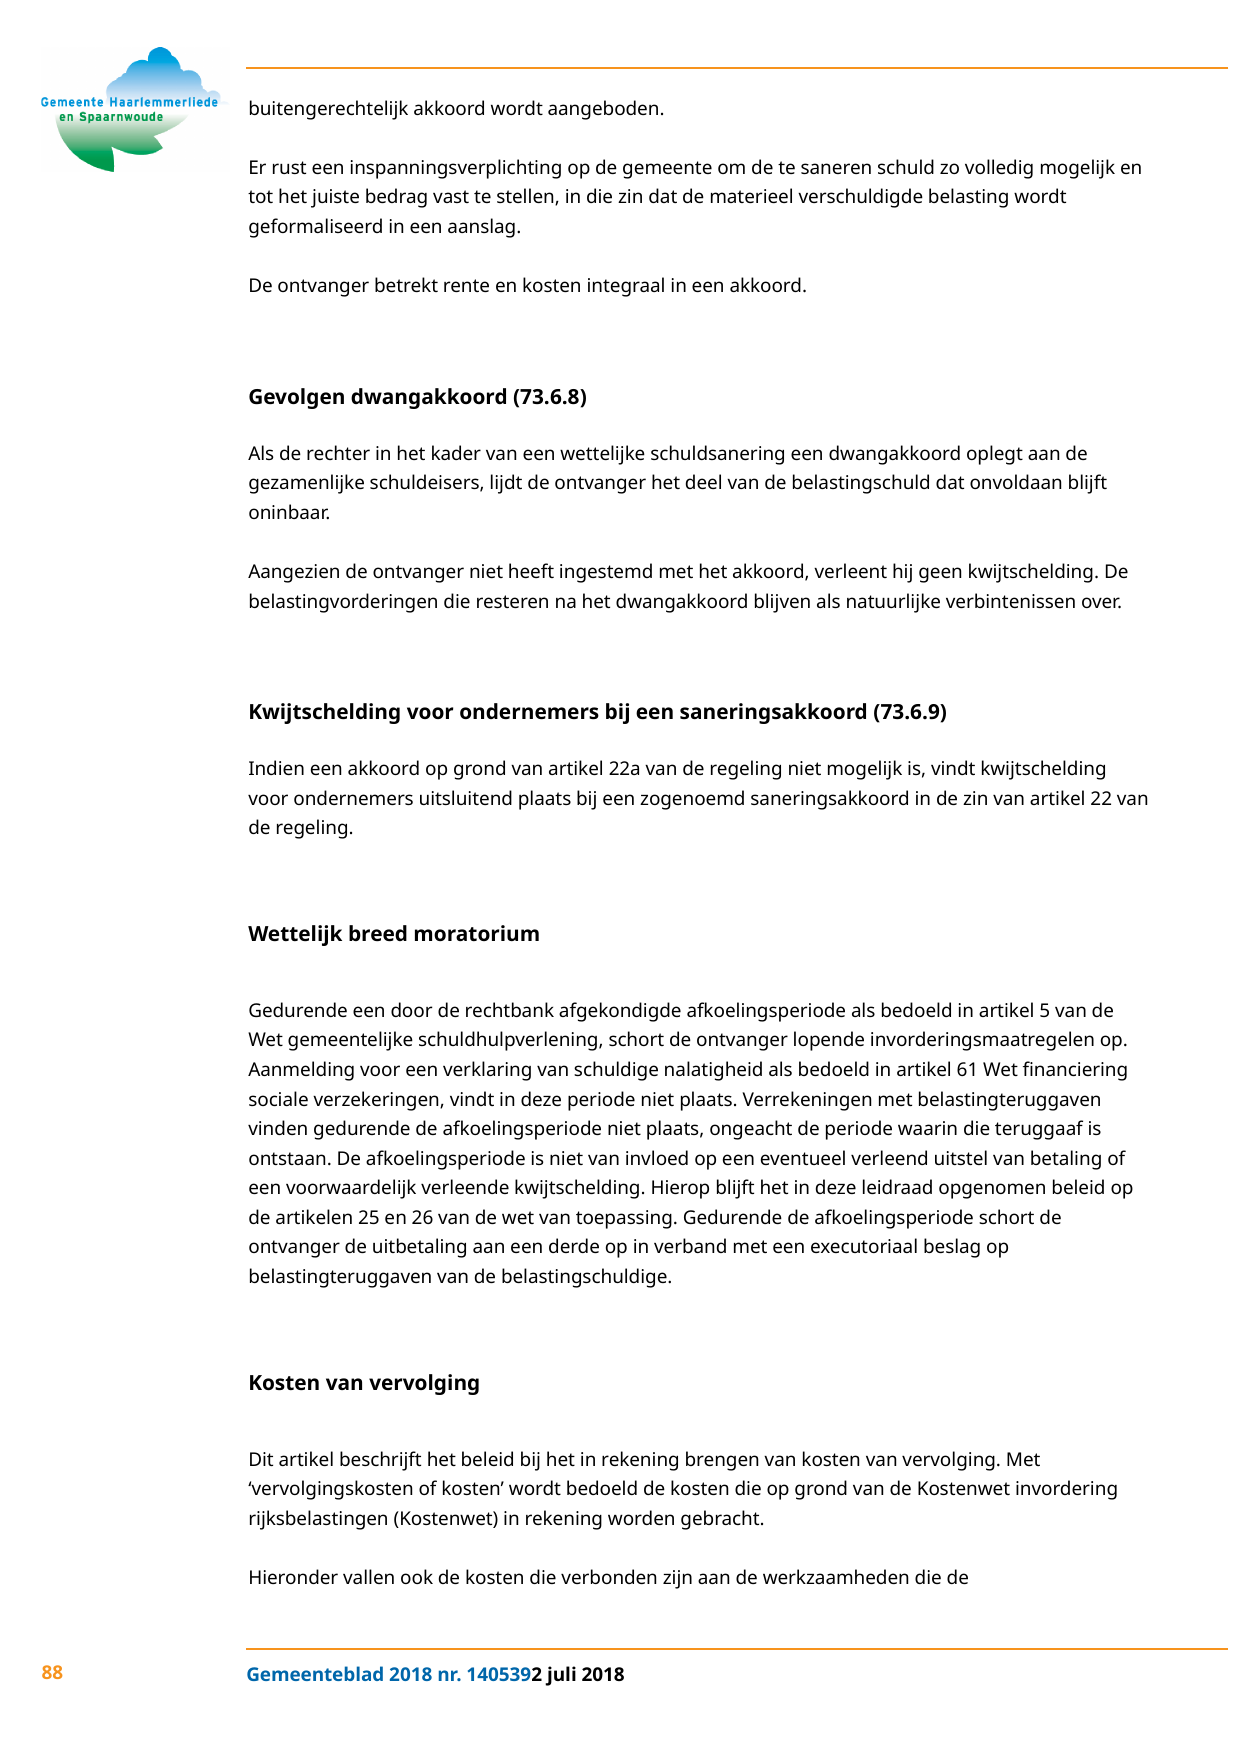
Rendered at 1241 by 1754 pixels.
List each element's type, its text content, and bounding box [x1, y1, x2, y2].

text Gevolgen dwangakkoord (73.6.8) [248, 382, 1152, 410]
text Dit artikel beschrijft het beleid bij het in rekening brengen van kosten van vervolging. Met ‘vervolgingskosten of kosten’ wordt bedoeld de kosten die op grond van de Kostenwet invordering rijksbelastingen (Kostenwet) in rekening worden gebracht. [248, 1446, 1152, 1531]
text buitengerechtelijk akkoord wordt aangeboden. [248, 95, 1152, 121]
text Gedurende een door de rechtbank afgekondigde afkoelingsperiode als bedoeld in artikel 5 van de Wet gemeentelijke schuldhulpverlening, schort de ontvanger lopende invorderingsmaatregelen op. Aanmelding voor een verklaring van schuldige nalatigheid als bedoeld in artikel 61 Wet financiering sociale verzekeringen, vindt in deze periode niet plaats. Verrekeningen met belastingteruggaven vinden gedurende de afkoelingsperiode niet plaats, ongeacht de periode waarin die teruggaaf is ontstaan. De afkoelingsperiode is niet van invloed op een eventueel verleend uitstel van betaling of een voorwaardelijk verleende kwijtschelding. Hierop blijft het in deze leidraad opgenomen beleid op de artikelen 25 en 26 van de wet van toepassing. Gedurende de afkoelingsperiode schort de ontvanger de uitbetaling aan een derde op in verband met een executoriaal beslag op belastingteruggaven van de belastingschuldige. [248, 997, 1152, 1289]
text Als de rechter in het kader van een wettelijke schuldsanering een dwangakkoord oplegt aan de gezamenlijke schuldeisers, lijdt de ontvanger het deel van de belastingschuld dat onvoldaan blijft oninbaar. [248, 440, 1152, 525]
text Hieronder vallen ook de kosten die verbonden zijn aan de werkzaamheden die de [248, 1564, 1152, 1590]
text Er rust een inspanningsverplichting op de gemeente om de te saneren schuld zo volledig mogelijk en tot het juiste bedrag vast te stellen, in die zin dat de materieel verschuldigde belasting wordt geformaliseerd in een aanslag. [248, 154, 1152, 239]
picture [41, 47, 231, 172]
text De ontvanger betrekt rente en kosten integraal in een akkoord. [248, 272, 1152, 298]
text Kosten van vervolging [248, 1368, 1152, 1397]
text Aangezien de ontvanger niet heeft ingestemd met het akkoord, verleent hij geen kwijtschelding. De belastingvorderingen die resteren na het dwangakkoord blijven als natuurlijke verbintenissen over. [248, 558, 1152, 613]
text Kwijtschelding voor ondernemers bij een saneringsakkoord (73.6.9) [248, 697, 1152, 726]
text Wettelijk breed moratorium [248, 919, 1152, 948]
text Indien een akkoord op grond van artikel 22a van de regeling niet mogelijk is, vindt kwijtschelding voor ondernemers uitsluitend plaats bij een zogenoemd saneringsakkoord in de zin van artikel 22 van de regeling. [248, 755, 1152, 840]
